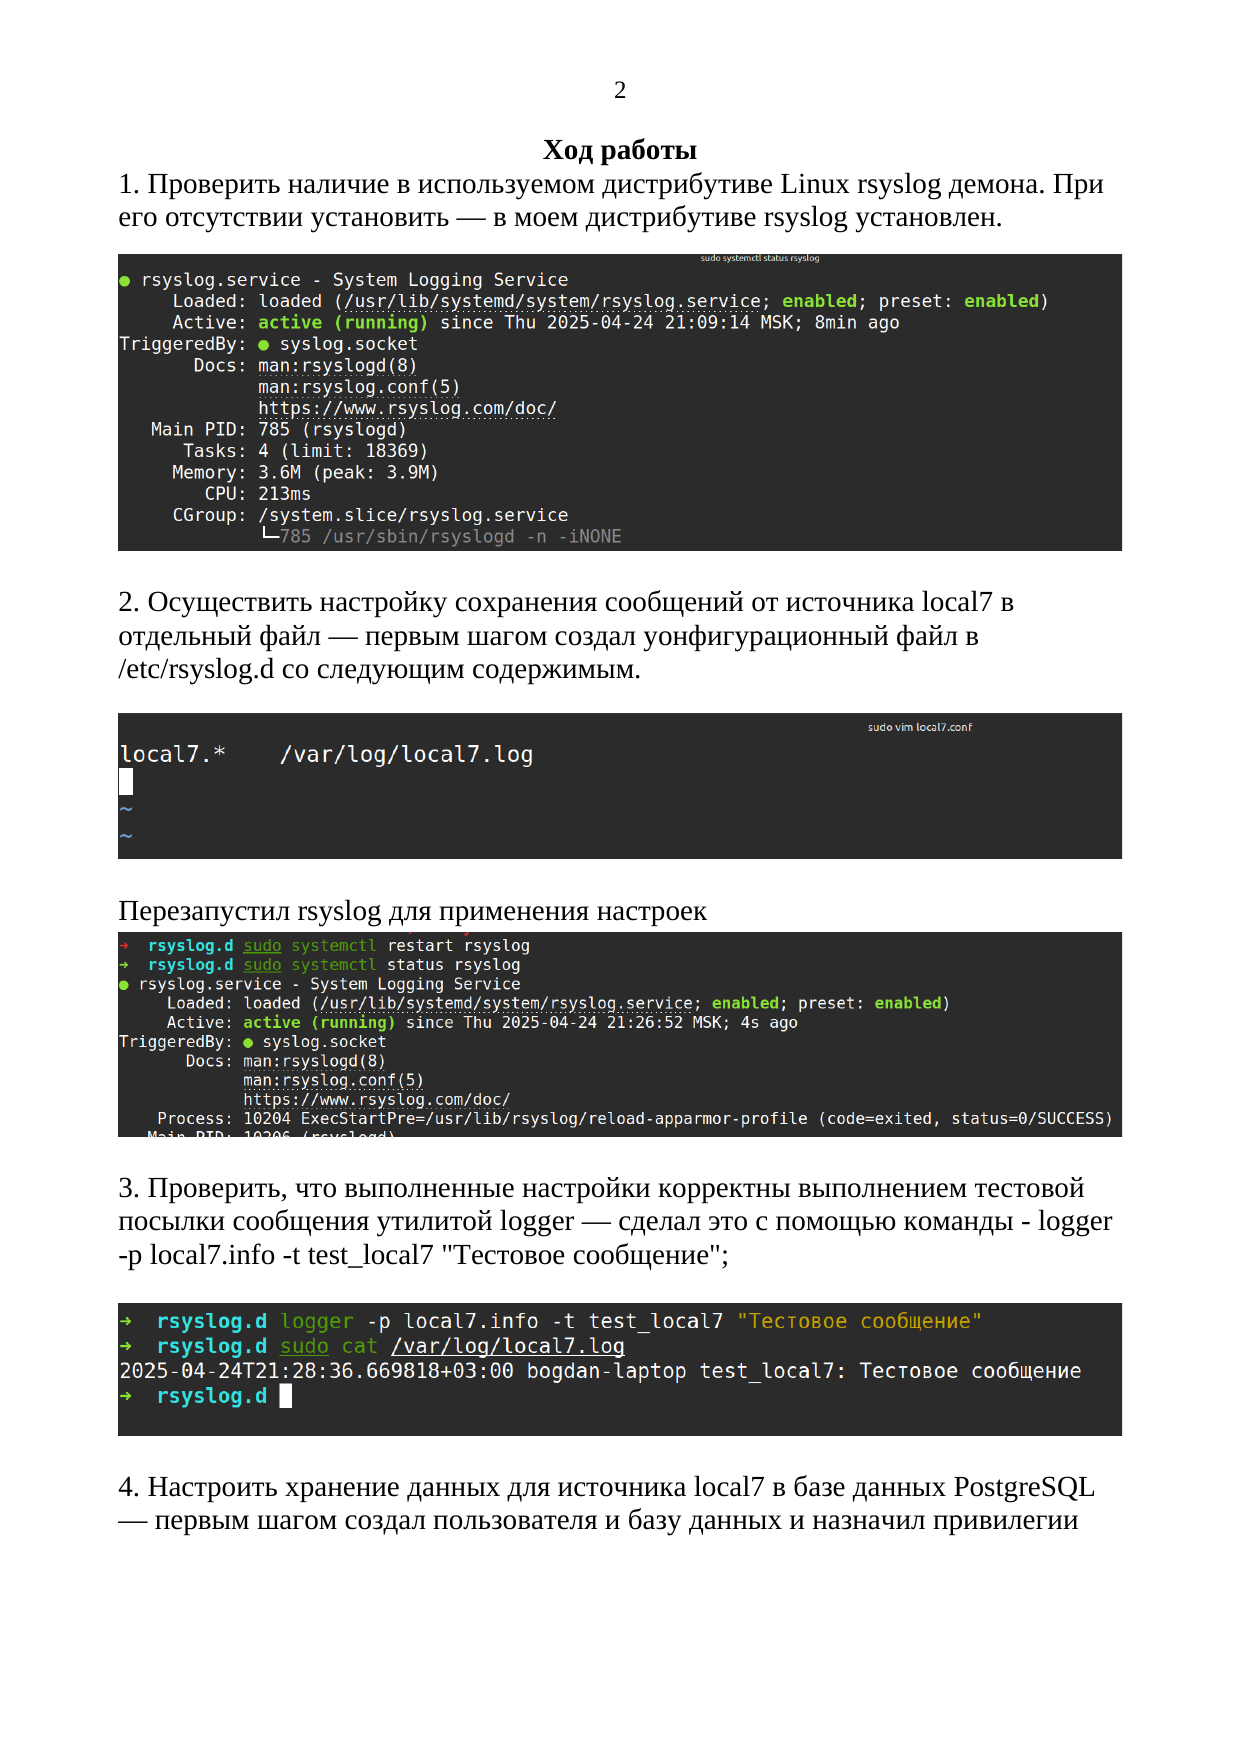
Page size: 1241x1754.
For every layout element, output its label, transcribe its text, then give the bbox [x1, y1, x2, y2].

text Перезапустил rsyslog для применения настроек [118, 893, 1122, 926]
picture [118, 932, 1123, 1137]
text 2. Осуществить настройку сохранения сообщений от источника local7 в отдельный файл — первым шагом создал уонфигурационный файл в /etc/rsyslog.d со следующим содержимым. [118, 584, 1122, 685]
text 3. Проверить, что выполненные настройки корректны выполнением тестовой посылки сообщения утилитой logger — сделал это с помощью команды - logger -p local7.info -t test_local7 "Тестовое сообщение"; [118, 1170, 1122, 1271]
picture [118, 254, 1123, 551]
text 4. Настроить хранение данных для источника local7 в базе данных PostgreSQL — первым шагом создал пользователя и базу данных и назначил привилегии [118, 1469, 1122, 1536]
picture [118, 1303, 1123, 1436]
text Ход работы [118, 132, 1122, 166]
text 1. Проверить наличие в используемом дистрибутиве Linux rsyslog демона. При его отсутствии установить — в моем дистрибутиве rsyslog установлен. [118, 166, 1122, 233]
picture [118, 713, 1123, 859]
